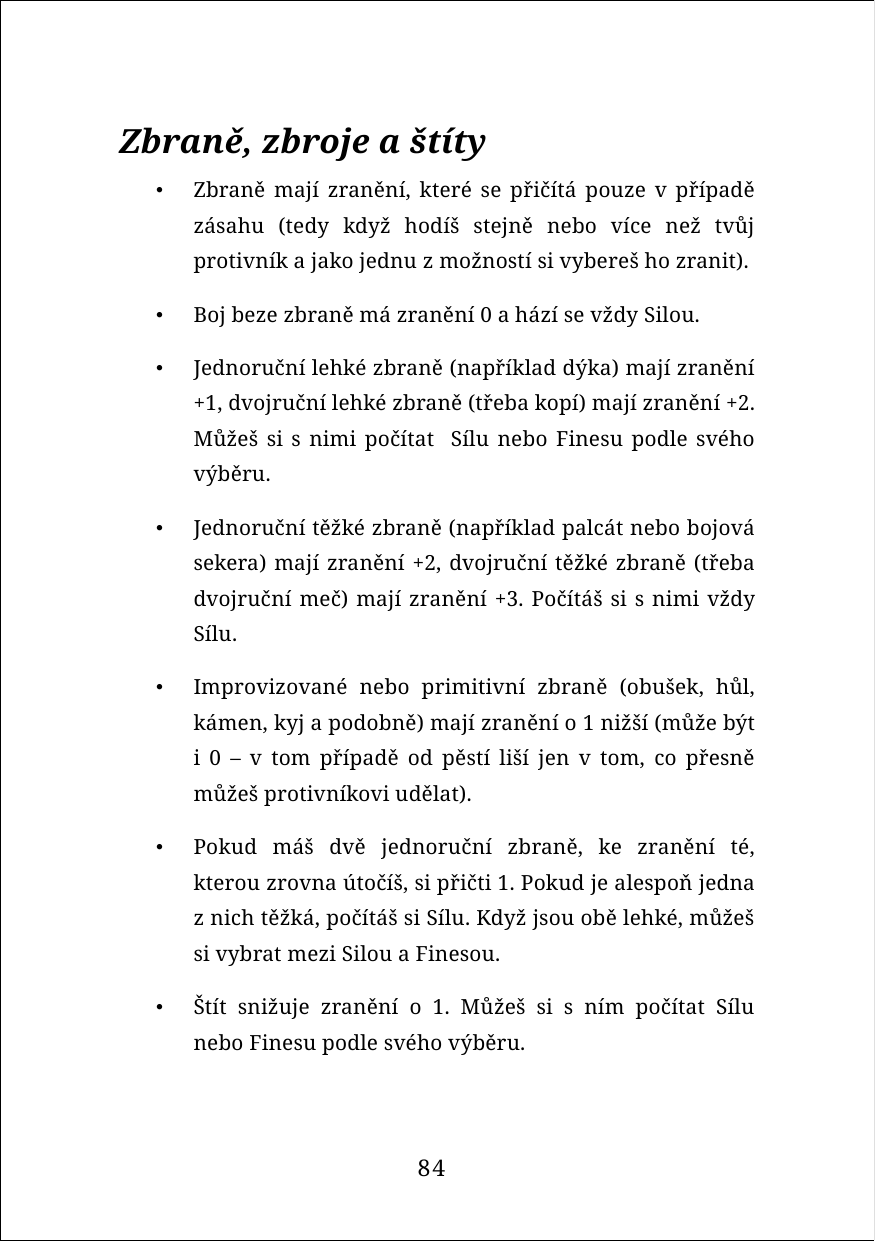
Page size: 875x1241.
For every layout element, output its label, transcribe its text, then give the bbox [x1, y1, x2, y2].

list Zbraně mají zranění, které se přičítá pouze v případě zásahu (tedy když hodíš stejně nebo více než tvůj protivník a jako jednu z možností si vybereš ho zranit). [156, 175, 756, 275]
list Improvizované nebo primitivní zbraně (obušek, hůl, kámen, kyj a podobně) mají zranění o 1 nižší (může být i 0 – v tom případě od pěstí liší jen v tom, co přesně můžeš protivníkovi udělat). [156, 672, 756, 807]
subtitle Zbraně, zbroje a štíty [118, 118, 756, 164]
list Jednoruční těžké zbraně (například palcát nebo bojová sekera) mají zranění +2, dvojruční těžké zbraně (třeba dvojruční meč) mají zranění +3. Počítáš si s nimi vždy Sílu. [156, 513, 756, 648]
list Pokud máš dvě jednoruční zbraně, ke zranění té, kterou zrovna útočíš, si přičti 1. Pokud je alespoň jedna z nich těžká, počítáš si Sílu. Když jsou obě lehké, můžeš si vybrat mezi Silou a Finesou. [156, 832, 756, 967]
list Boj beze zbraně má zranění 0 a hází se vždy Silou. [156, 300, 756, 328]
list Jednoruční lehké zbraně (například dýka) mají zranění +1, dvojruční lehké zbraně (třeba kopí) mají zranění +2. Můžeš si s nimi počítat Sílu nebo Finesu podle svého výběru. [156, 353, 756, 488]
list Štít snižuje zranění o 1. Můžeš si s ním počítat Sílu nebo Finesu podle svého výběru. [156, 992, 756, 1056]
